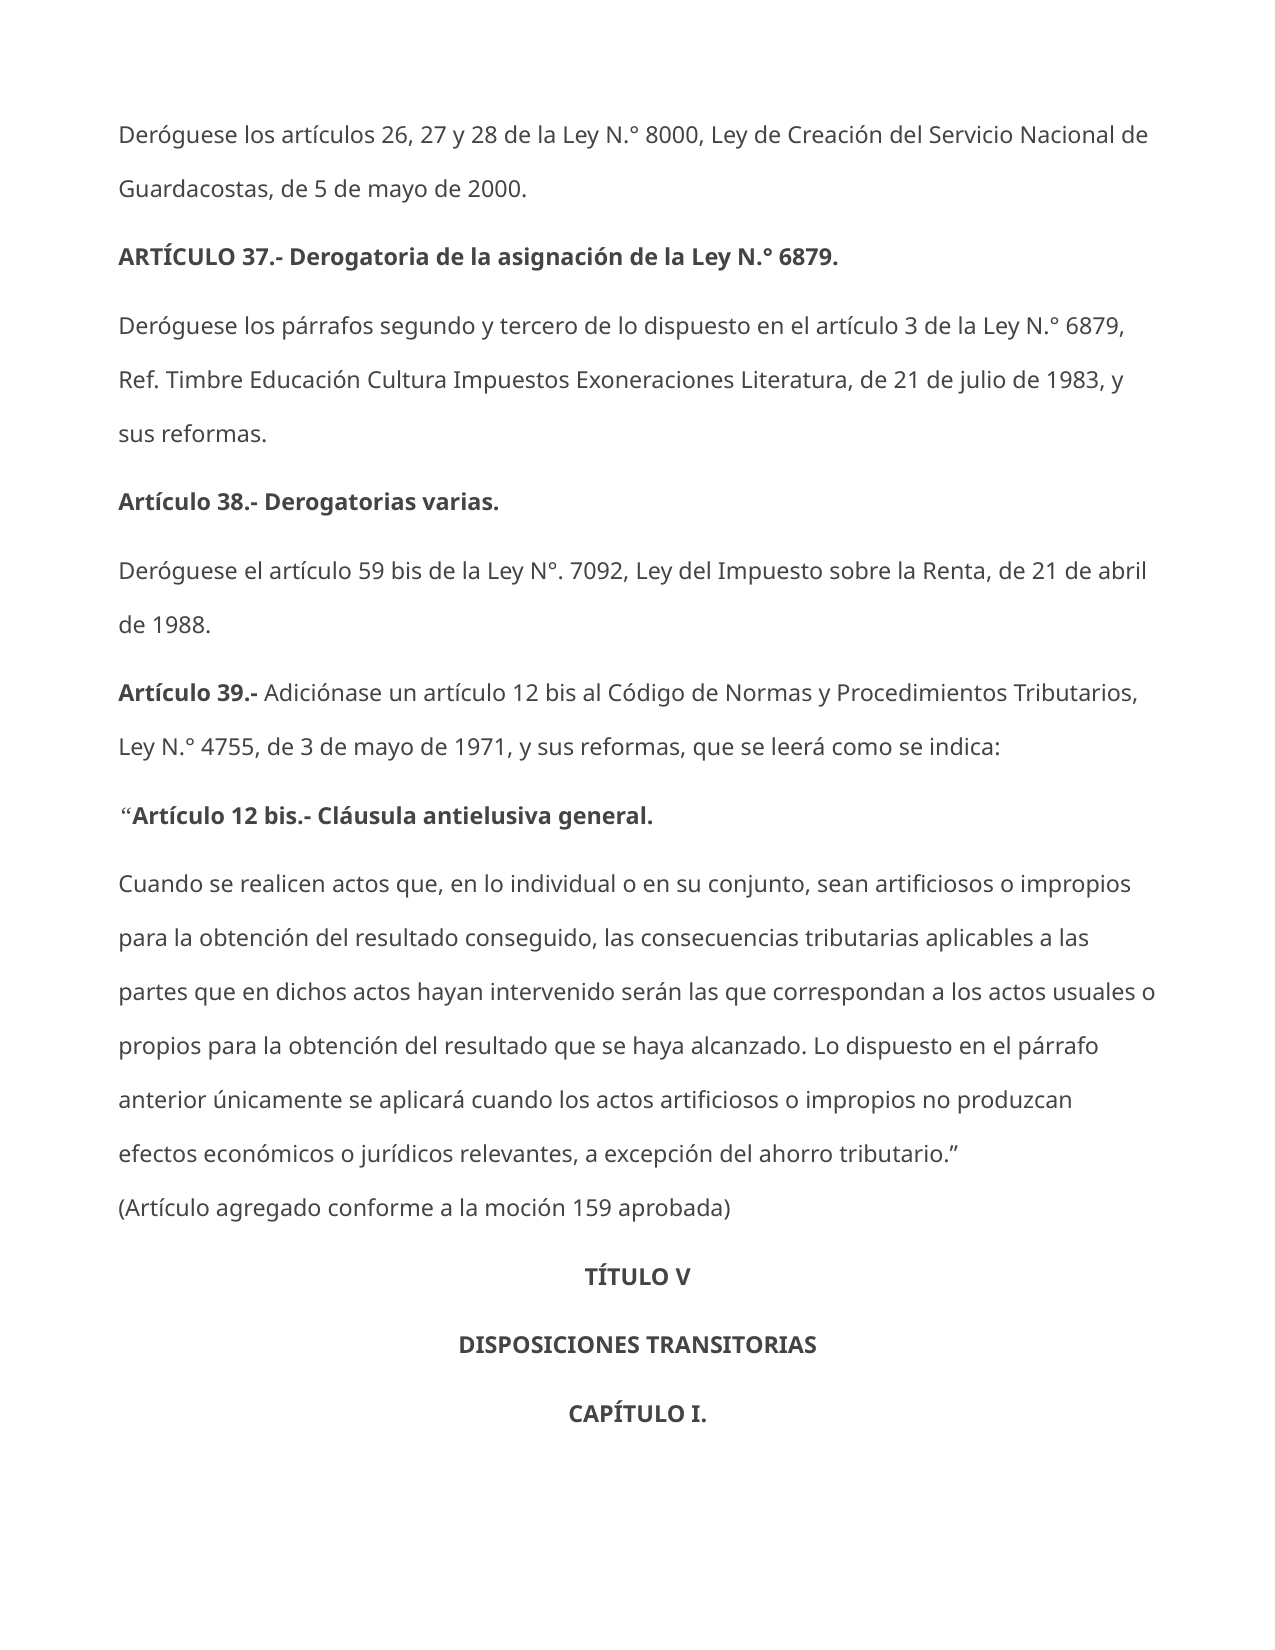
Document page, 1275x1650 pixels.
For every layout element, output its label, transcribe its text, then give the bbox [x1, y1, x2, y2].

text ARTÍCULO 37.- Derogatoria de la asignación de la Ley N.° 6879. [118, 241, 1157, 272]
text “Artículo 12 bis.- Cláusula antielusiva general. [118, 799, 1157, 831]
text DISPOSICIONES TRANSITORIAS [118, 1328, 1157, 1360]
text Deróguese los párrafos segundo y tercero de lo dispuesto en el artículo 3 de la Ley N.° 6879, Ref. Timbre Educación Cultura Impuestos Exoneraciones Literatura, de 21 de julio de 1983, y sus reformas. [118, 309, 1157, 449]
text Deróguese el artículo 59 bis de la Ley N°. 7092, Ley del Impuesto sobre la Renta, de 21 de abril de 1988. [118, 554, 1157, 640]
text TÍTULO V [118, 1260, 1157, 1292]
text Deróguese los artículos 26, 27 y 28 de la Ley N.° 8000, Ley de Creación del Servicio Nacional de Guardacostas, de 5 de mayo de 2000. [118, 118, 1157, 204]
text Artículo 38.- Derogatorias varias. [118, 486, 1157, 517]
text Cuando se realicen actos que, en lo individual o en su conjunto, sean artificiosos o impropios para la obtención del resultado conseguido, las consecuencias tributarias aplicables a las partes que en dichos actos hayan intervenido serán las que correspondan a los actos usuales o propios para la obtención del resultado que se haya alcanzado. Lo dispuesto en el párrafo anterior únicamente se aplicará cuando los actos artificiosos o impropios no produzcan efectos económicos o jurídicos relevantes, a excepción del ahorro tributario.” (Artículo agregado conforme a la moción 159 aprobada) [118, 868, 1157, 1223]
text CAPÍTULO I. [118, 1397, 1157, 1429]
text Artículo 39.- Adiciónase un artículo 12 bis al Código de Normas y Procedimientos Tributarios, Ley N.° 4755, de 3 de mayo de 1971, y sus reformas, que se leerá como se indica: [118, 677, 1157, 762]
